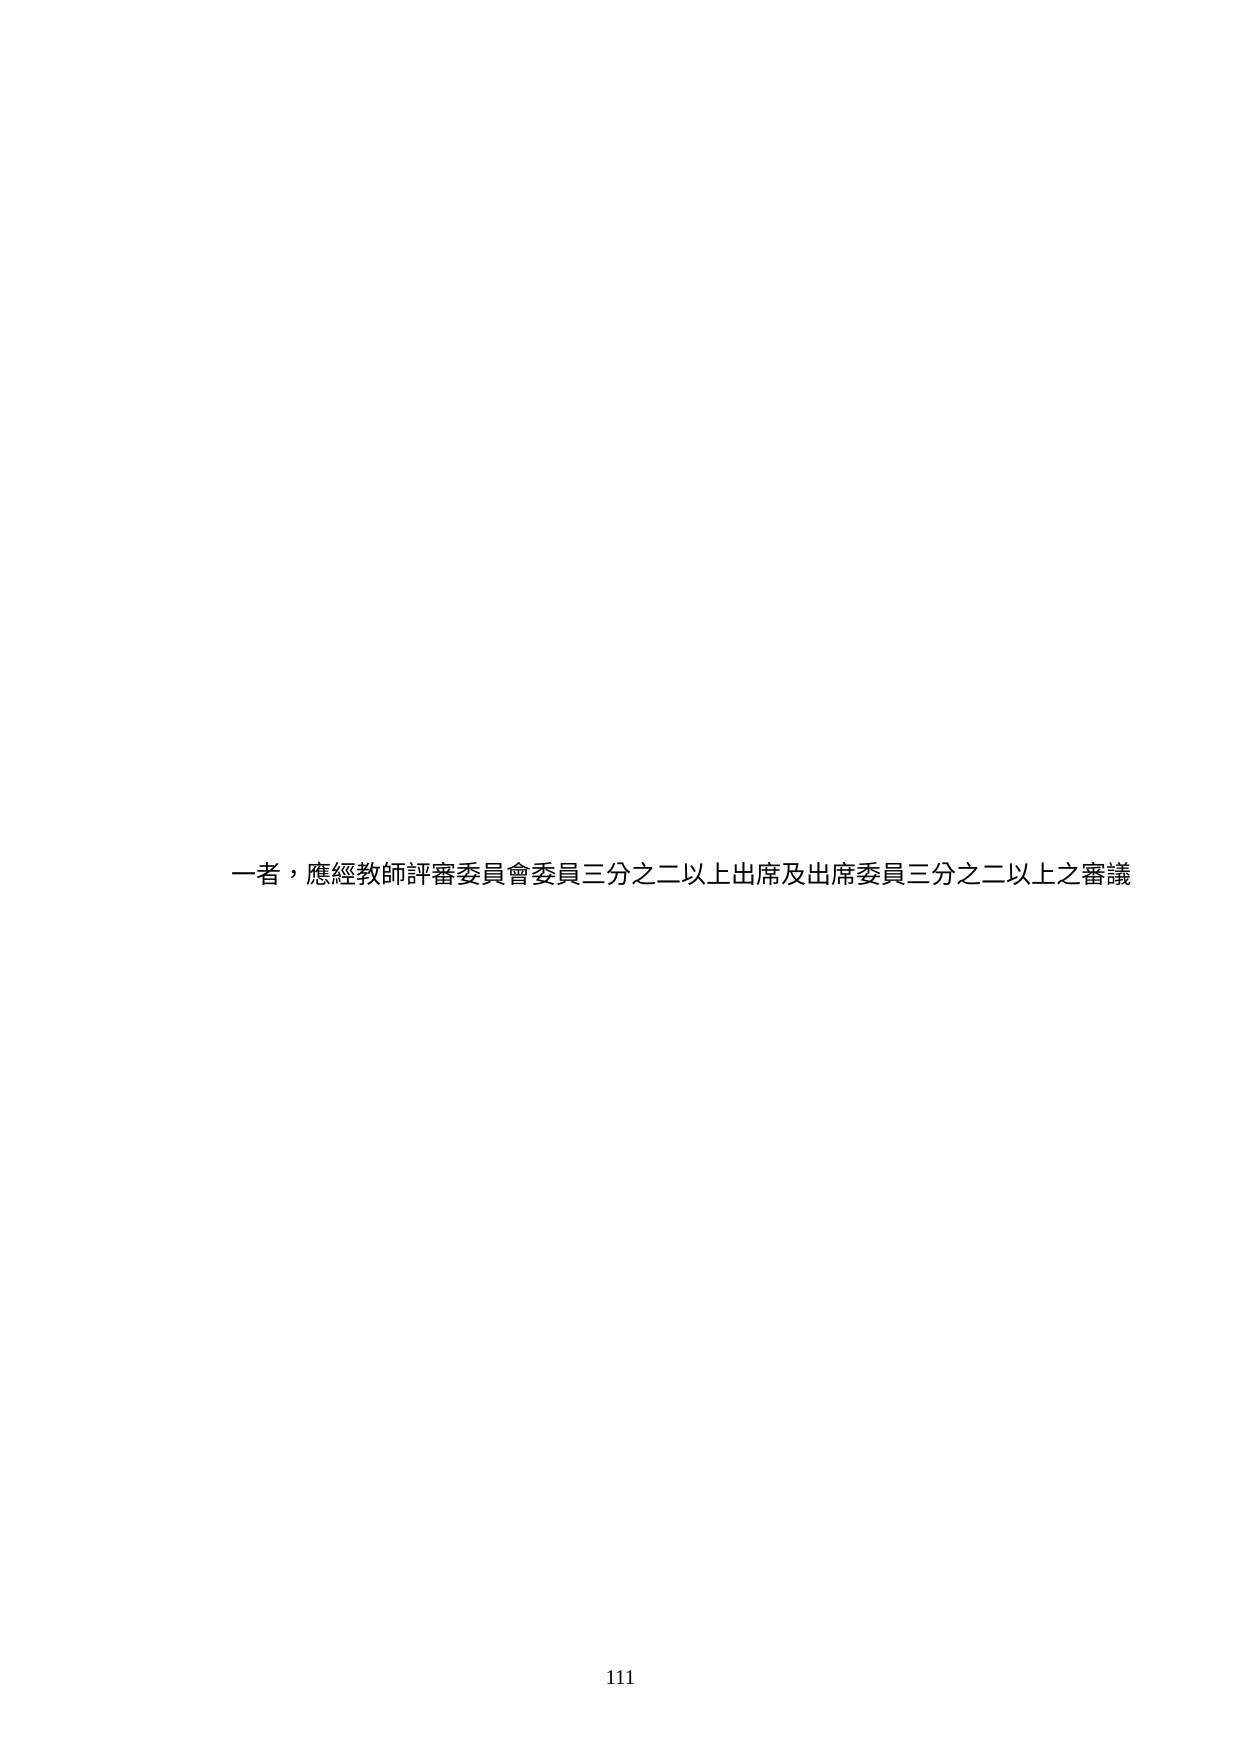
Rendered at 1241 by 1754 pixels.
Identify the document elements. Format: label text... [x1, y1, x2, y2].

text 一者，應經教師評審委員會委員三分之二以上出席及出席委員三分之二以上之審議 [231, 831, 1134, 893]
